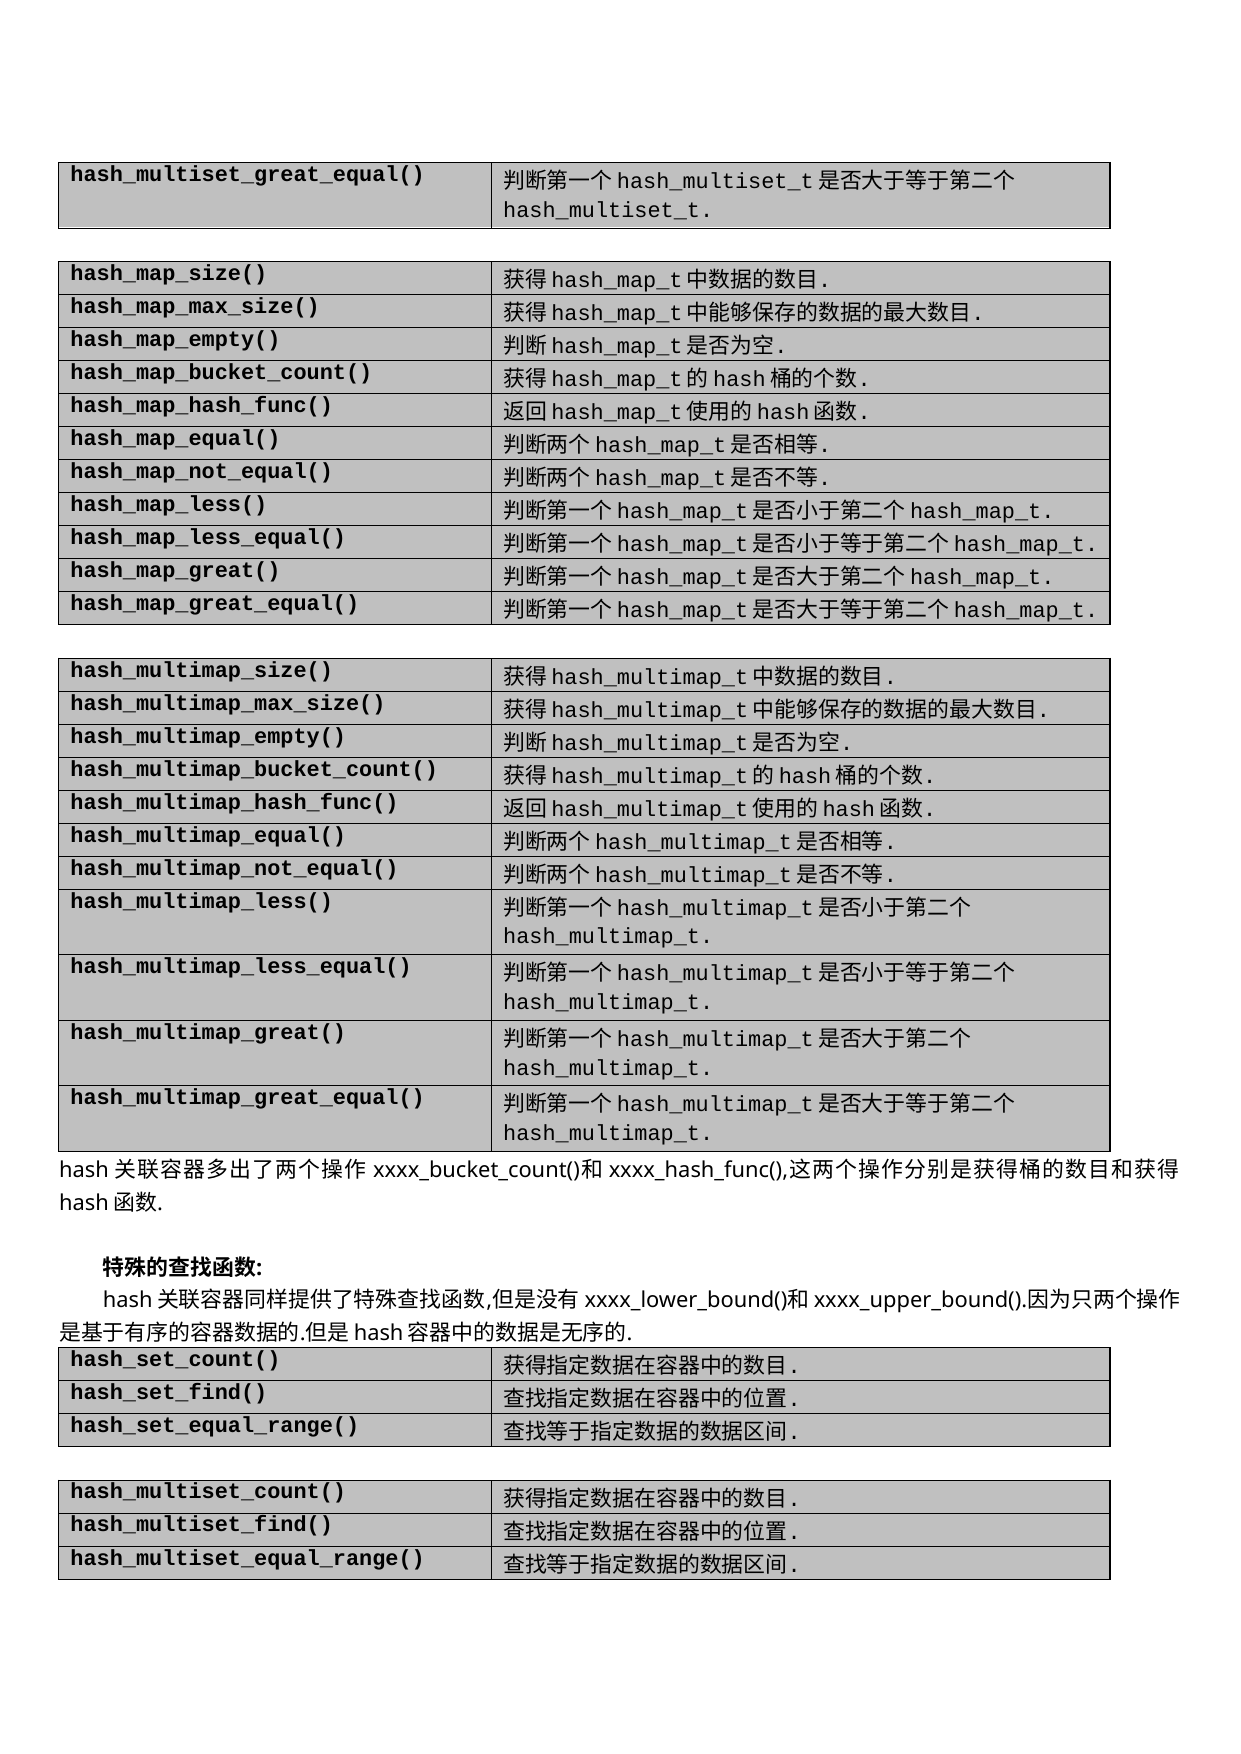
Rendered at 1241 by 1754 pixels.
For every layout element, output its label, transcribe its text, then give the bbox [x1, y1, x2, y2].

table_cell 判断两个hash_multimap_t是否不等. [492, 857, 1109, 889]
table_cell 判断第一个hash_map_t是否小于等于第二个hash_map_t. [492, 526, 1109, 558]
table_cell hash_map_great_equal() [59, 592, 491, 624]
table_cell 查找等于指定数据的数据区间. [492, 1414, 1109, 1446]
table_cell hash_multiset_great_equal() [59, 163, 491, 227]
table_cell hash_multimap_hash_func() [59, 791, 491, 823]
table_cell hash_map_less_equal() [59, 526, 491, 558]
table_cell hash_map_empty() [59, 328, 491, 360]
table_cell 返回hash_map_t使用的hash函数. [492, 394, 1109, 426]
table_cell hash_multimap_not_equal() [59, 857, 491, 889]
table_cell hash_multiset_find() [59, 1514, 491, 1546]
table_cell hash_map_bucket_count() [59, 361, 491, 393]
table_header 获得hash_multimap_t中数据的数目. [492, 659, 1109, 691]
table_cell hash_multimap_empty() [59, 725, 491, 757]
table_cell 获得hash_multimap_t中能够保存的数据的最大数目. [492, 692, 1109, 724]
table_header hash_multimap_size() [59, 659, 491, 691]
table_cell 判断两个hash_multimap_t是否相等. [492, 824, 1109, 856]
table_cell hash_map_less() [59, 493, 491, 525]
table_cell 判断第一个hash_multimap_t是否大于第二个 hash_multimap_t. [492, 1021, 1109, 1085]
table_cell 判断hash_map_t是否为空. [492, 328, 1109, 360]
table_cell hash_map_not_equal() [59, 460, 491, 492]
table_cell 获得hash_map_t的hash桶的个数. [492, 361, 1109, 393]
table_cell 判断第一个hash_map_t是否大于等于第二个hash_map_t. [492, 592, 1109, 624]
table_cell hash_map_max_size() [59, 295, 491, 327]
table_header 获得指定数据在容器中的数目. [492, 1348, 1109, 1380]
text 特殊的查找函数: [59, 1249, 1181, 1282]
table_cell hash_set_equal_range() [59, 1414, 491, 1446]
table_cell 判断第一个hash_multimap_t是否小于等于第二个 hash_multimap_t. [492, 955, 1109, 1020]
table_header 获得指定数据在容器中的数目. [492, 1481, 1109, 1513]
text hash关联容器同样提供了特殊查找函数,但是没有xxxx_lower_bound()和xxxx_upper_bound().因为只两个操作是基于有序的容器数据的.但是hash容器中的数据是无序的. [59, 1282, 1181, 1347]
table_cell hash_set_find() [59, 1381, 491, 1413]
table_cell 获得hash_multimap_t的hash桶的个数. [492, 758, 1109, 790]
table_cell 判断两个hash_map_t是否不等. [492, 460, 1109, 492]
table_cell 获得hash_map_t中能够保存的数据的最大数目. [492, 295, 1109, 327]
table_cell hash_multimap_great() [59, 1021, 491, 1085]
table_cell 判断第一个hash_multiset_t是否大于等于第二个 hash_multiset_t. [492, 163, 1109, 227]
table_cell hash_map_great() [59, 559, 491, 591]
table_cell 判断第一个hash_multimap_t是否大于等于第二个 hash_multimap_t. [492, 1086, 1109, 1151]
table_cell 判断第一个hash_map_t是否大于第二个hash_map_t. [492, 559, 1109, 591]
table_cell hash_multimap_max_size() [59, 692, 491, 724]
table_cell 查找指定数据在容器中的位置. [492, 1514, 1109, 1546]
table_header hash_set_count() [59, 1348, 491, 1380]
table_cell 判断第一个hash_multimap_t是否小于第二个 hash_multimap_t. [492, 890, 1109, 954]
table_cell hash_multimap_great_equal() [59, 1086, 491, 1151]
text hash关联容器多出了两个操作xxxx_bucket_count()和xxxx_hash_func(),这两个操作分别是获得桶的数目和获得hash函数. [59, 1152, 1181, 1217]
table_cell hash_multimap_bucket_count() [59, 758, 491, 790]
table_header hash_multiset_count() [59, 1481, 491, 1513]
table_header hash_map_size() [59, 262, 491, 294]
table_cell hash_multiset_equal_range() [59, 1547, 491, 1579]
table_cell 判断第一个hash_map_t是否小于第二个hash_map_t. [492, 493, 1109, 525]
table_cell 查找等于指定数据的数据区间. [492, 1547, 1109, 1579]
table_cell hash_multimap_less_equal() [59, 955, 491, 1020]
table_header 获得hash_map_t中数据的数目. [492, 262, 1109, 294]
table_cell hash_multimap_less() [59, 890, 491, 954]
table_cell hash_multimap_equal() [59, 824, 491, 856]
table_cell hash_map_hash_func() [59, 394, 491, 426]
table_cell 返回hash_multimap_t使用的hash函数. [492, 791, 1109, 823]
table_cell 判断两个hash_map_t是否相等. [492, 427, 1109, 459]
table_cell hash_map_equal() [59, 427, 491, 459]
table_cell 判断hash_multimap_t是否为空. [492, 725, 1109, 757]
table_cell 查找指定数据在容器中的位置. [492, 1381, 1109, 1413]
